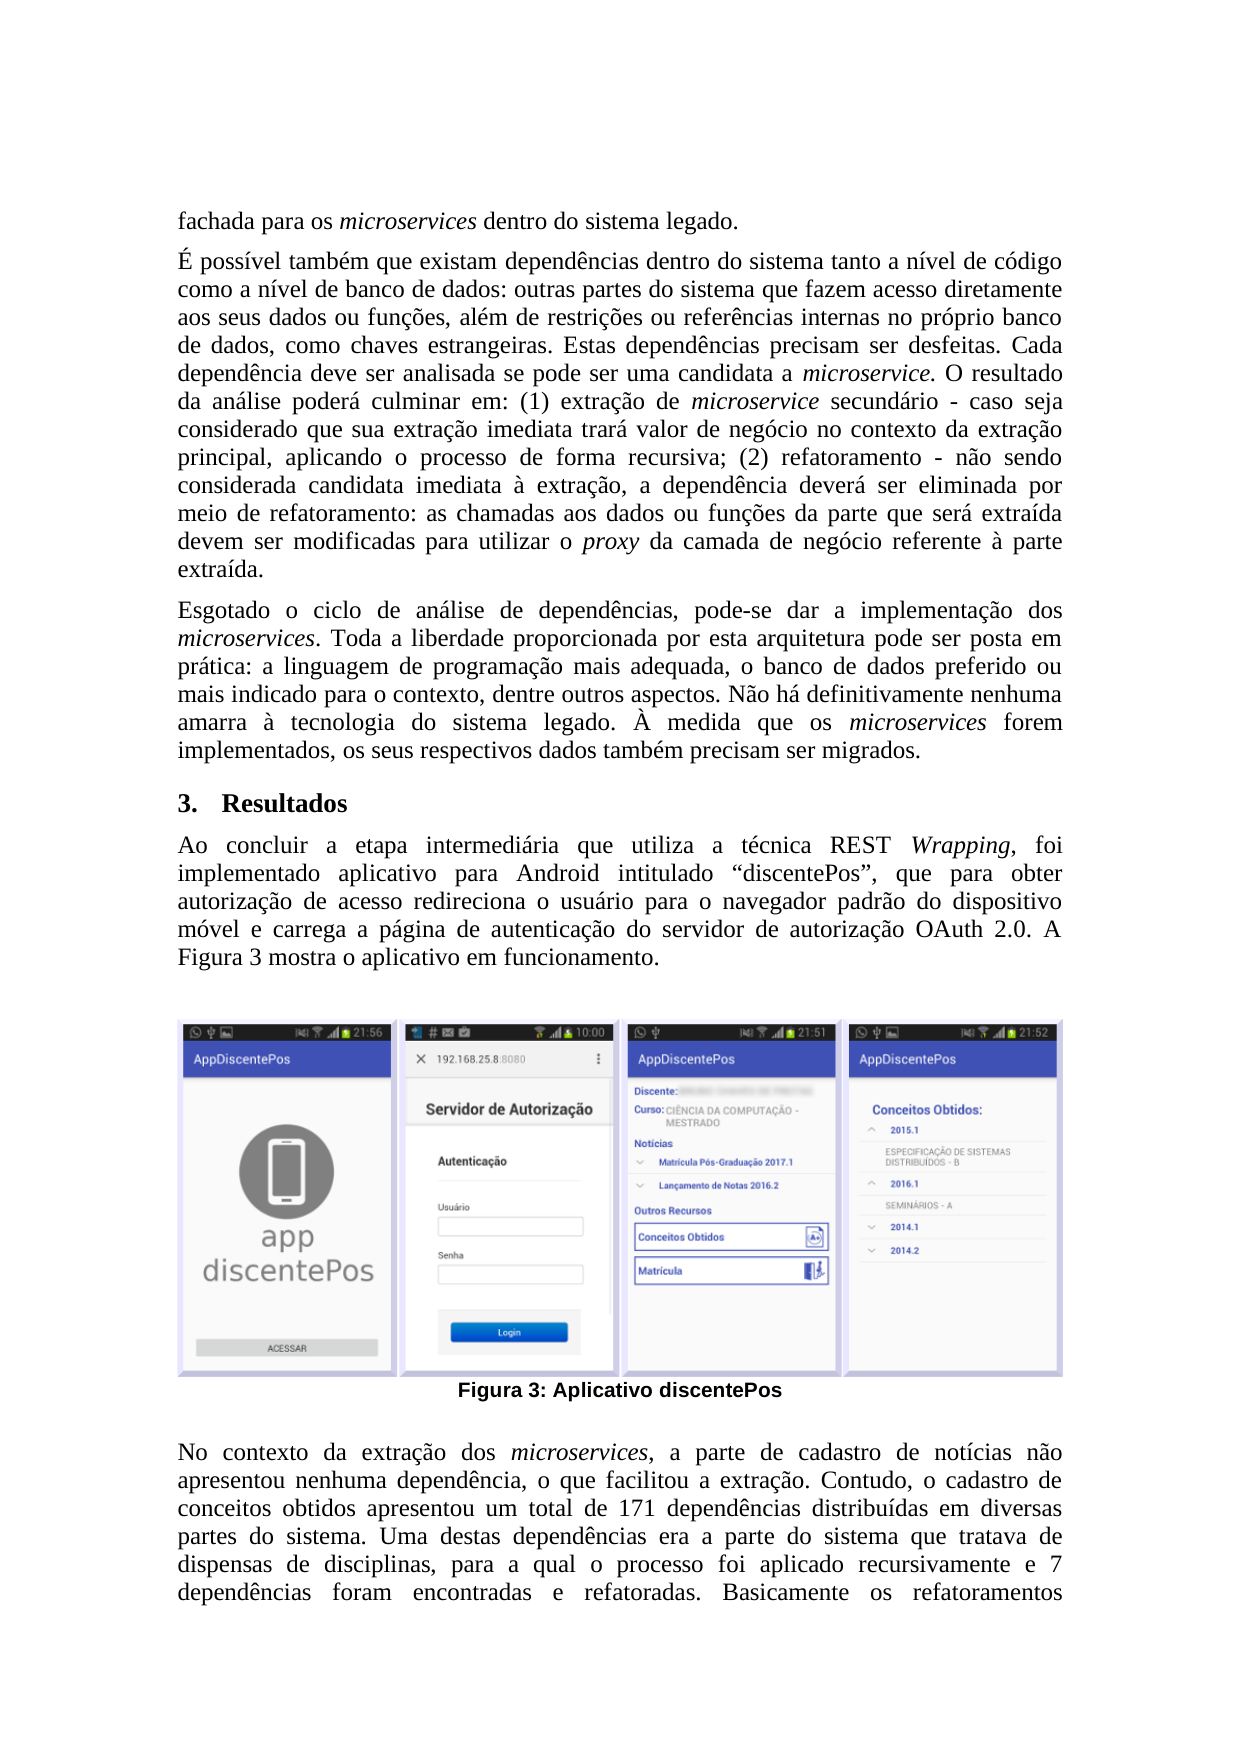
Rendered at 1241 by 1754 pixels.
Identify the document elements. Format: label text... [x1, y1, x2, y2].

text No contexto da extração dos microservices, a parte de cadastro de notícias não apresentou nenhuma dependência, o que facilitou a extração. Contudo, o cadastro de conceitos obtidos apresentou um total de 171 dependências distribuídas em diversas partes do sistema. Uma destas dependências era a parte do sistema que tratava de dispensas de disciplinas, para a qual o processo foi aplicado recursivamente e 7 dependências foram encontradas e refatoradas. Basicamente os refatoramentos [177, 1402, 1063, 1606]
title Resultados [177, 789, 1063, 819]
text [177, 983, 1063, 1019]
text É possível também que existam dependências dentro do sistema tanto a nível de código como a nível de banco de dados: outras partes do sistema que fazem acesso diretamente aos seus dados ou funções, além de restrições ou referências internas no próprio banco de dados, como chaves estrangeiras. Estas dependências precisam ser desfeitas. Cada dependência deve ser analisada se pode ser uma candidata a microservice. O resultado da análise poderá culminar em: (1) extração de microservice secundário - caso seja considerado que sua extração imediata trará valor de negócio no contexto da extração principal, aplicando o processo de forma recursiva; (2) refatoramento - não sendo considerada candidata imediata à extração, a dependência deverá ser eliminada por meio de refatoramento: as chamadas aos dados ou funções da parte que será extraída devem ser modificadas para utilizar o proxy da camada de negócio referente à parte extraída. [177, 247, 1063, 583]
text Esgotado o ciclo de análise de dependências, pode-se dar a implementação dos microservices. Toda a liberdade proporcionada por esta arquitetura pode ser posta em prática: a linguagem de programação mais adequada, o banco de dados preferido ou mais indicado para o contexto, dentre outros aspectos. Não há definitivamente nenhuma amarra à tecnologia do sistema legado. À medida que os microservices forem implementados, os seus respectivos dados também precisam ser migrados. [177, 596, 1063, 764]
text Ao concluir a etapa intermediária que utiliza a técnica REST Wrapping, foi implementado aplicativo para Android intitulado “discentePos”, que para obter autorização de acesso redireciona o usuário para o navegador padrão do dispositivo móvel e carrega a página de autenticação do servidor de autorização OAuth 2.0. A Figura 3 mostra o aplicativo em funcionamento. [177, 831, 1063, 971]
text Figura 3: Aplicativo discentePos [177, 1379, 1063, 1402]
picture [177, 1019, 1063, 1379]
text fachada para os microservices dentro do sistema legado. [177, 207, 1063, 235]
